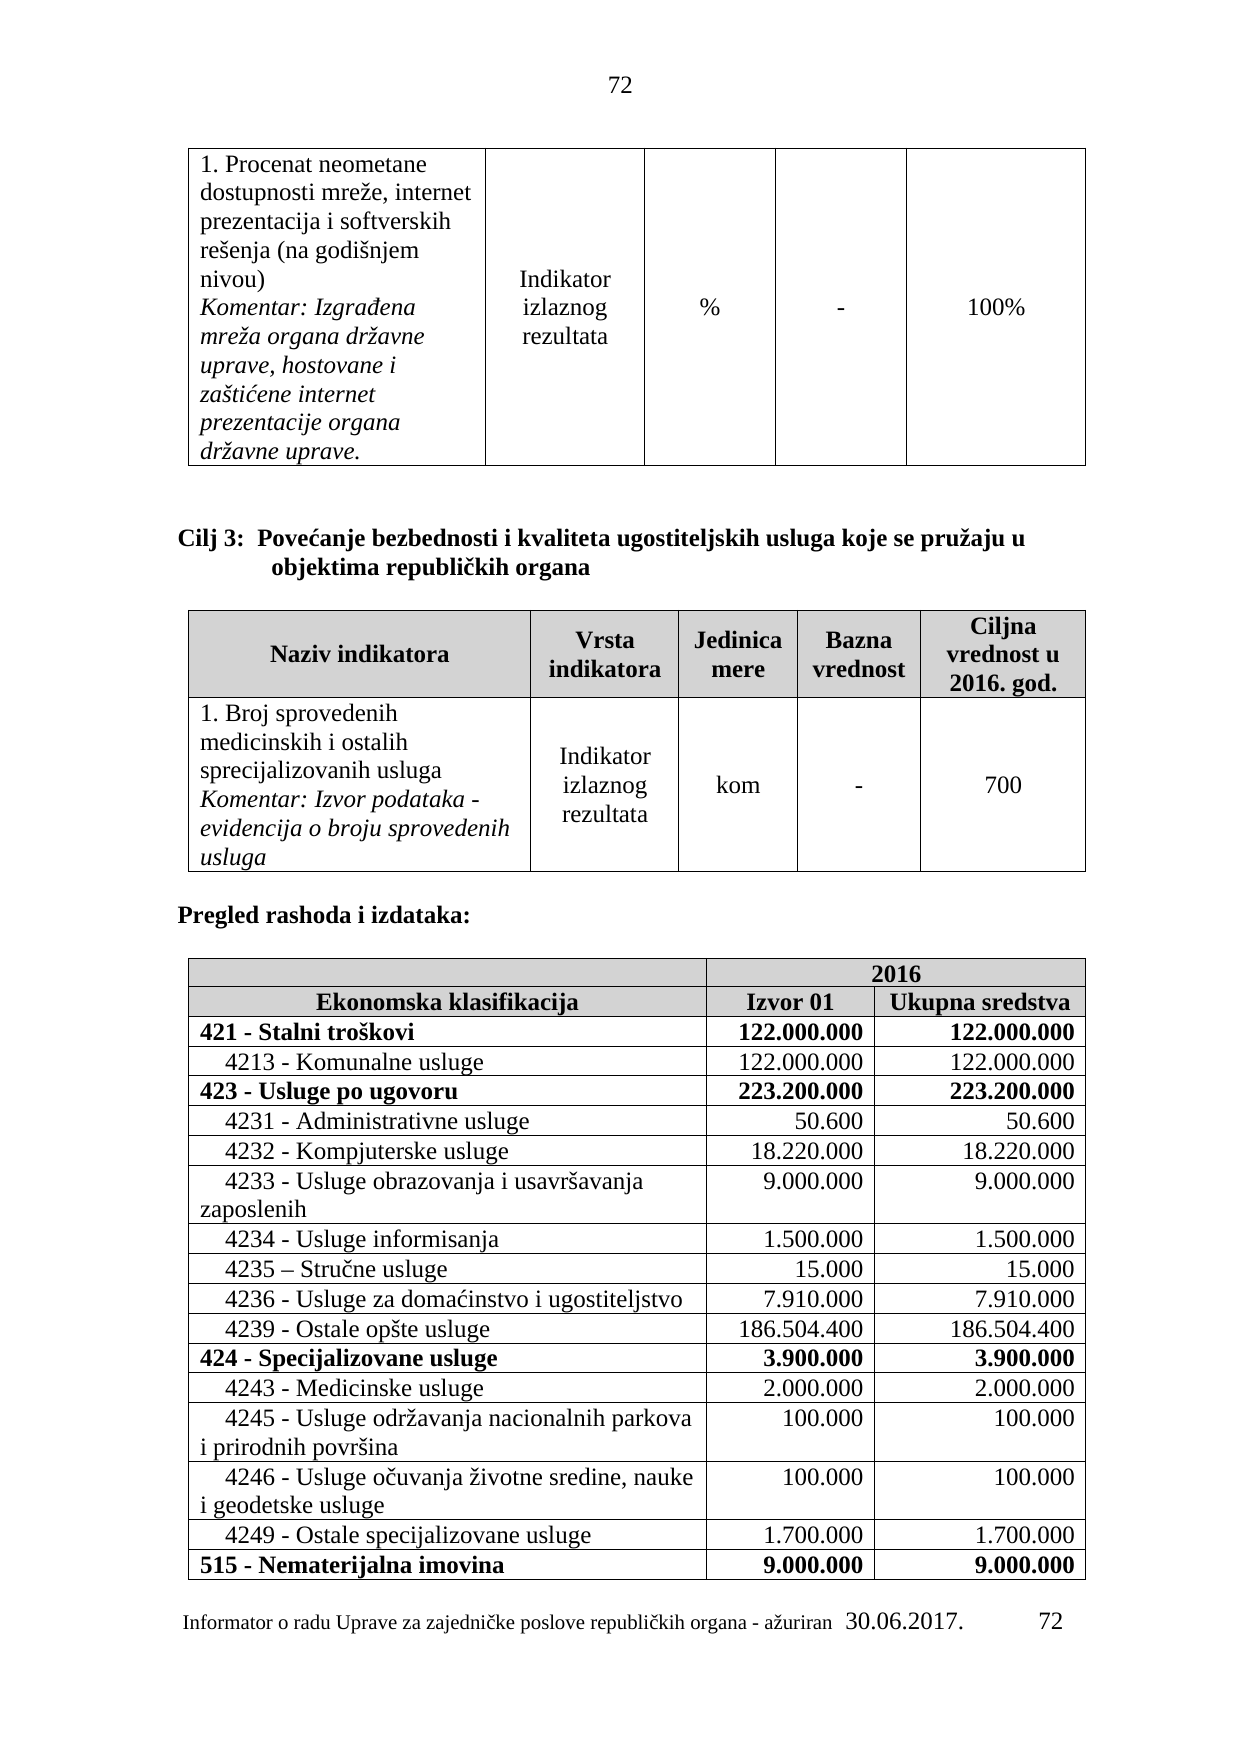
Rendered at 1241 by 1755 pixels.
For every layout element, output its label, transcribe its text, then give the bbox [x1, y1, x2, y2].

table_cell 3.900.000 [707, 1344, 874, 1372]
table_header 2016 [707, 959, 1085, 986]
table_cell 4245 - Usluge održavanja nacionalnih parkova i prirodnih površina [189, 1403, 706, 1461]
table_cell 9.000.000 [875, 1166, 1085, 1223]
table_cell % [645, 149, 775, 465]
table_cell 100.000 [707, 1462, 874, 1519]
table_cell 4243 - Medicinske usluge [189, 1373, 706, 1402]
table_cell 100.000 [875, 1403, 1085, 1461]
table_cell 4232 - Kompjuterske usluge [189, 1136, 706, 1165]
table_cell 424 - Specijalizovane usluge [189, 1344, 706, 1372]
table_header [189, 959, 706, 986]
table_cell 1. Broj sprovedenih medicinskih i ostalih sprecijalizovanih usluga Komentar: Izvor podataka - evidencija o broju sprovedenih usluga [189, 698, 530, 871]
table_cell 100% [907, 149, 1085, 465]
table_cell 1.500.000 [707, 1224, 874, 1253]
table_cell 4213 - Komunalne usluge [189, 1047, 706, 1075]
table_cell 223.200.000 [707, 1076, 874, 1105]
table_cell - [776, 149, 906, 465]
table_cell 700 [921, 698, 1085, 871]
table_cell 15.000 [707, 1254, 874, 1283]
text objektima republičkih organa [177, 552, 1063, 581]
table_cell - [798, 698, 920, 871]
table_cell 423 - Usluge po ugovoru [189, 1076, 706, 1105]
table_cell 9.000.000 [875, 1550, 1085, 1579]
table_cell 122.000.000 [875, 1047, 1085, 1075]
table_cell 1.500.000 [875, 1224, 1085, 1253]
table_cell Izvor 01 [707, 987, 874, 1016]
table_cell 223.200.000 [875, 1076, 1085, 1105]
table_header Jedinica mere [679, 611, 797, 697]
table_cell 4246 - Usluge očuvanja životne sredine, nauke i geodetske usluge [189, 1462, 706, 1519]
table_cell 18.220.000 [875, 1136, 1085, 1165]
table_cell 122.000.000 [707, 1017, 874, 1046]
table_cell kom [679, 698, 797, 871]
table_cell 515 - Nematerijalna imovina [189, 1550, 706, 1579]
table_cell Ukupna sredstva [875, 987, 1085, 1016]
table_cell Indikator izlaznog rezultata [486, 149, 644, 465]
table_cell 7.910.000 [707, 1284, 874, 1313]
table_cell 9.000.000 [707, 1166, 874, 1223]
table_cell 18.220.000 [707, 1136, 874, 1165]
table_cell 7.910.000 [875, 1284, 1085, 1313]
table_cell 50.600 [707, 1106, 874, 1135]
table_header Vrsta indikatora [531, 611, 678, 697]
table_cell 100.000 [707, 1403, 874, 1461]
table_cell 1.700.000 [875, 1520, 1085, 1549]
table_header Cilјna vrednost u 2016. god. [921, 611, 1085, 697]
table_cell 4235 – Stručne usluge [189, 1254, 706, 1283]
table_cell 122.000.000 [707, 1047, 874, 1075]
table_cell 2.000.000 [875, 1373, 1085, 1402]
table_cell 4239 - Ostale opšte usluge [189, 1314, 706, 1342]
table_cell Ekonomska klasifikacija [189, 987, 706, 1016]
table_cell 50.600 [875, 1106, 1085, 1135]
table_cell 4249 - Ostale specijalizovane usluge [189, 1520, 706, 1549]
text Pregled rashoda i izdataka: [177, 900, 1063, 929]
table_cell 4233 - Usluge obrazovanja i usavršavanja zaposlenih [189, 1166, 706, 1223]
table_cell 4236 - Usluge za domaćinstvo i ugostitelјstvo [189, 1284, 706, 1313]
table_cell 2.000.000 [707, 1373, 874, 1402]
table_cell 3.900.000 [875, 1344, 1085, 1372]
table_cell 100.000 [875, 1462, 1085, 1519]
table_cell 4231 - Administrativne usluge [189, 1106, 706, 1135]
table_cell 9.000.000 [707, 1550, 874, 1579]
table_cell 421 - Stalni troškovi [189, 1017, 706, 1046]
table_cell 186.504.400 [875, 1314, 1085, 1342]
table_header Bazna vrednost [798, 611, 920, 697]
table_cell Indikator izlaznog rezultata [531, 698, 678, 871]
table_cell 186.504.400 [707, 1314, 874, 1342]
table_cell 1.700.000 [707, 1520, 874, 1549]
text Cilј 3: Povećanje bezbednosti i kvaliteta ugostitelјskih usluga koje se pružaju u [177, 523, 1063, 552]
table_cell 4234 - Usluge informisanja [189, 1224, 706, 1253]
table_cell 1. Procenat neometane dostupnosti mreže, internet prezentacija i softverskih rešenja (na godišnjem nivou) Komentar: Izgrađena mreža organa državne uprave, hostovane i zaštićene internet prezentacije organa državne uprave. [189, 149, 485, 465]
table_cell 122.000.000 [875, 1017, 1085, 1046]
table_header Naziv indikatora [189, 611, 530, 697]
table_cell 15.000 [875, 1254, 1085, 1283]
